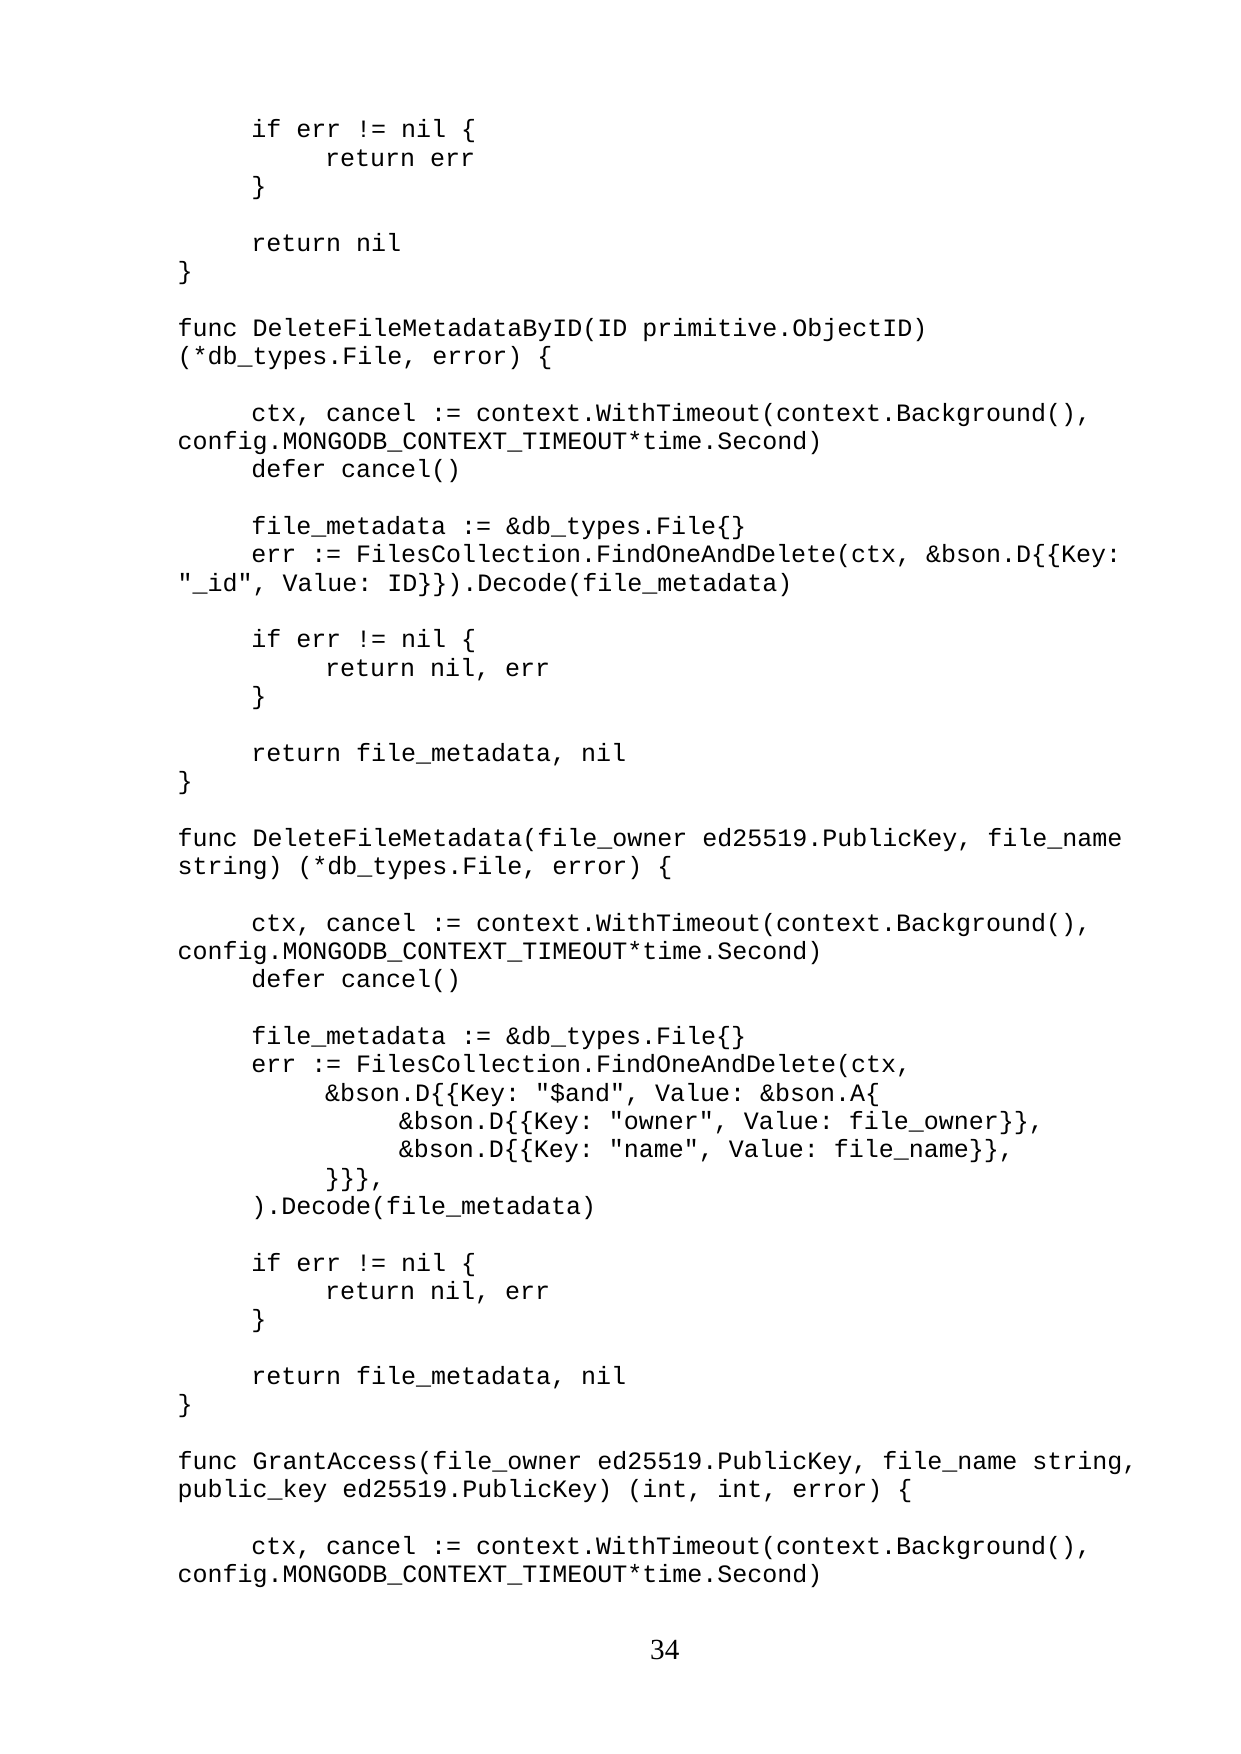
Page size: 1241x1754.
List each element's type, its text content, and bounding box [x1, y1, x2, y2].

text &bson.D{{Key: "owner", Value: file_owner}}, [177, 1108, 1152, 1137]
text func DeleteFileMetadata(file_owner ed25519.PublicKey, file_name string) (*db_types.File, error) { [177, 825, 1152, 882]
text return err [177, 145, 1152, 173]
text err := FilesCollection.FindOneAndDelete(ctx, [177, 1052, 1152, 1080]
text defer cancel() [177, 457, 1152, 485]
text err := FilesCollection.FindOneAndDelete(ctx, &bson.D{{Key: "_id", Value: ID}}).Decode(file_metadata) [177, 542, 1152, 598]
text ctx, cancel := context.WithTimeout(context.Background(), config.MONGODB_CONTEXT_TIMEOUT*time.Second) [177, 910, 1152, 967]
text } [177, 1307, 1152, 1335]
text &bson.D{{Key: "name", Value: file_name}}, [177, 1137, 1152, 1165]
text return nil [177, 230, 1152, 258]
text ).Decode(file_metadata) [177, 1193, 1152, 1222]
text ctx, cancel := context.WithTimeout(context.Background(), config.MONGODB_CONTEXT_TIMEOUT*time.Second) [177, 400, 1152, 457]
text return file_metadata, nil [177, 1363, 1152, 1392]
text return nil, err [177, 1278, 1152, 1307]
text } [177, 173, 1152, 202]
text func DeleteFileMetadataByID(ID primitive.ObjectID) (*db_types.File, error) { [177, 315, 1152, 372]
text func GrantAccess(file_owner ed25519.PublicKey, file_name string, public_key ed25519.PublicKey) (int, int, error) { [177, 1448, 1152, 1505]
text return nil, err [177, 655, 1152, 683]
text if err != nil { [177, 1250, 1152, 1278]
text } [177, 768, 1152, 797]
text defer cancel() [177, 967, 1152, 995]
text } [177, 683, 1152, 712]
text file_metadata := &db_types.File{} [177, 513, 1152, 542]
text ctx, cancel := context.WithTimeout(context.Background(), config.MONGODB_CONTEXT_TIMEOUT*time.Second) [177, 1533, 1152, 1590]
text &bson.D{{Key: "$and", Value: &bson.A{ [177, 1080, 1152, 1108]
text }}}, [177, 1165, 1152, 1193]
text file_metadata := &db_types.File{} [177, 1023, 1152, 1052]
text } [177, 1392, 1152, 1420]
text if err != nil { [177, 627, 1152, 655]
text return file_metadata, nil [177, 740, 1152, 768]
text if err != nil { [177, 117, 1152, 145]
text } [177, 258, 1152, 287]
